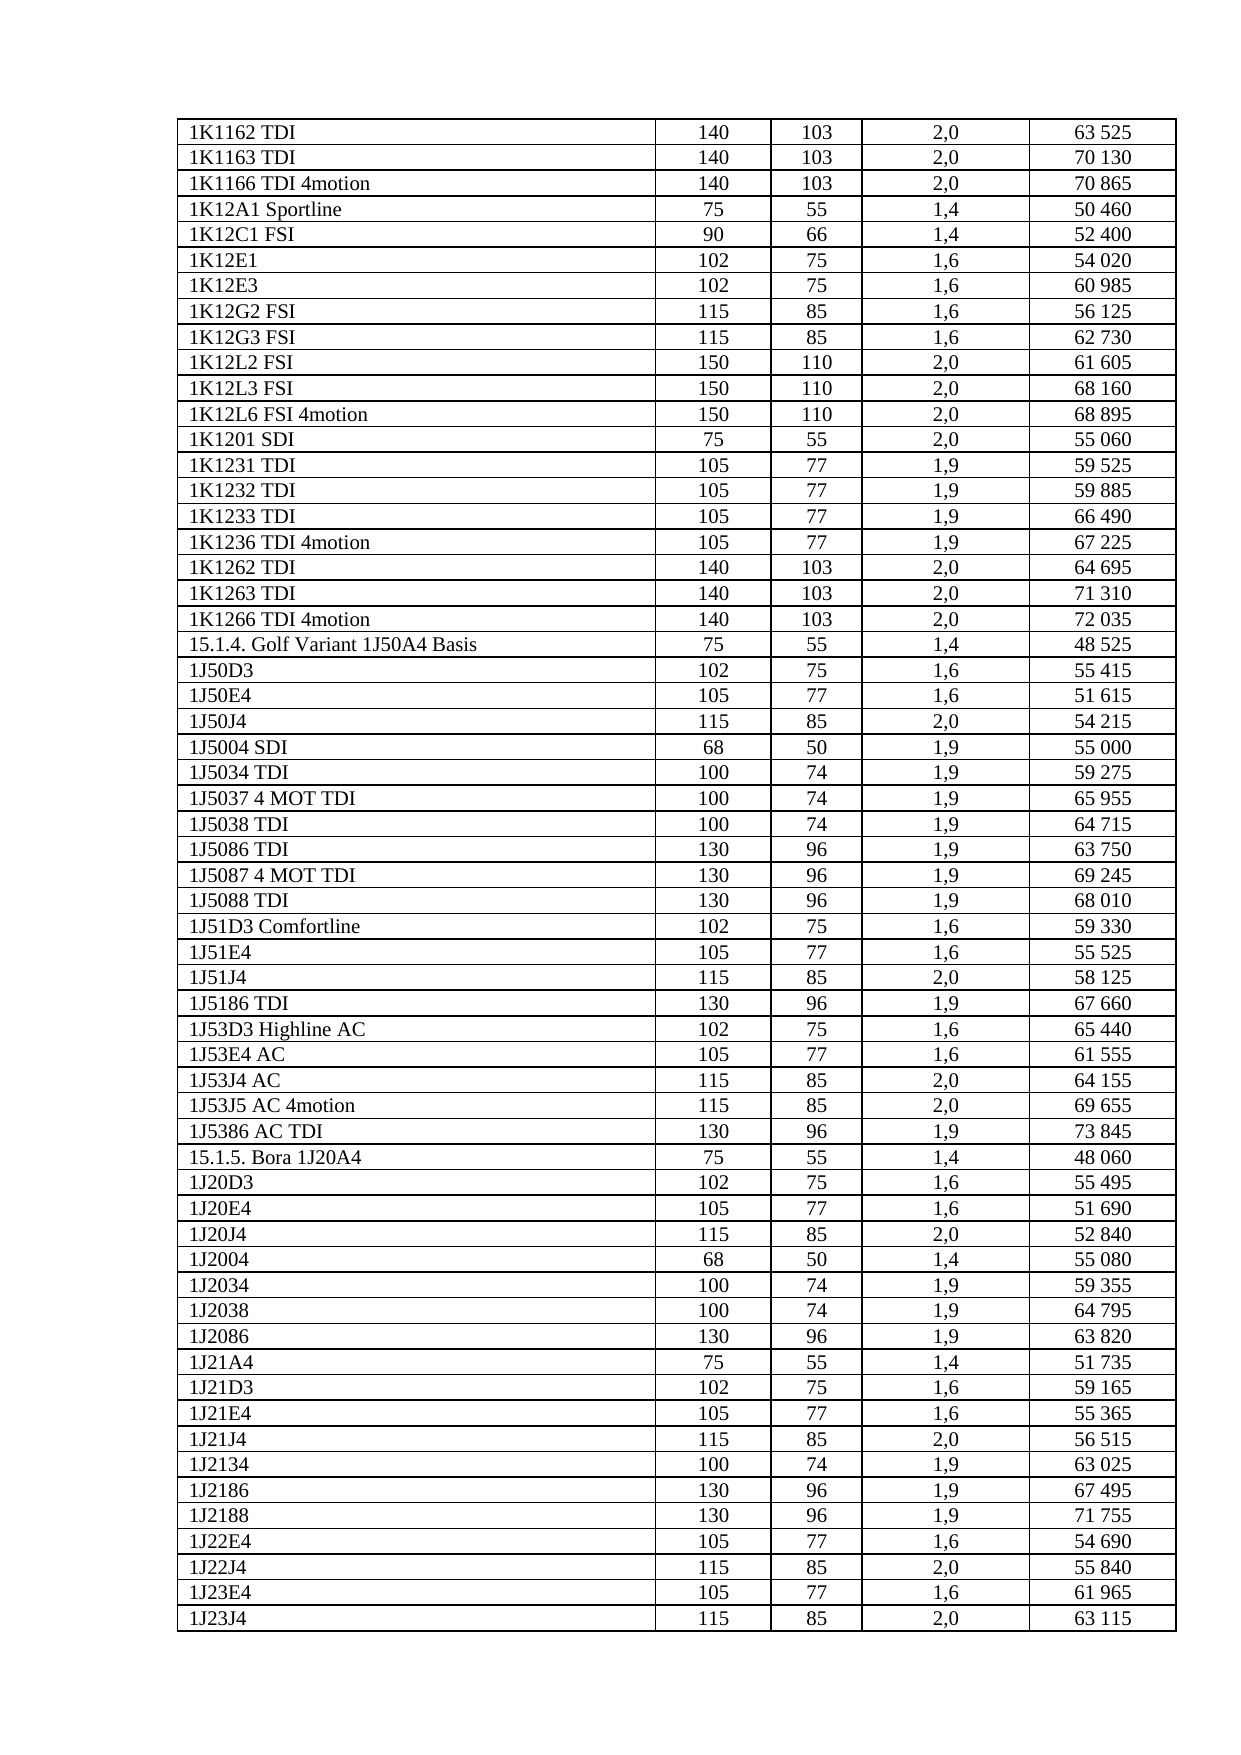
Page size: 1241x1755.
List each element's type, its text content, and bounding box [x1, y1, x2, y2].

table_cell 100 [656, 760, 770, 784]
table_cell 150 [656, 350, 770, 374]
table_cell 1J53E4 AC [178, 1042, 655, 1066]
table_cell 115 [656, 965, 770, 989]
table_cell 63 025 [1030, 1452, 1175, 1476]
table_cell 1J21D3 [178, 1375, 655, 1399]
table_cell [1177, 1066, 1181, 1092]
table_cell 1,6 [863, 683, 1029, 707]
table_cell 74 [772, 1298, 861, 1322]
table_cell 102 [656, 273, 770, 297]
table_cell 85 [772, 299, 861, 323]
table_cell [1177, 195, 1181, 221]
table_cell 85 [772, 1427, 861, 1451]
table_cell 150 [656, 402, 770, 426]
table_cell 55 415 [1030, 658, 1175, 682]
table_cell 70 865 [1030, 171, 1175, 195]
table_cell 64 155 [1030, 1068, 1175, 1092]
table_cell 1,4 [863, 1145, 1029, 1169]
table_cell 72 035 [1030, 607, 1175, 631]
table_cell 2,0 [863, 120, 1029, 144]
table_cell [1177, 810, 1181, 836]
table_cell 1J22E4 [178, 1529, 655, 1553]
table_cell 63 525 [1030, 120, 1175, 144]
table_cell 59 885 [1030, 478, 1175, 502]
table_cell 70 130 [1030, 145, 1175, 169]
table_cell 59 355 [1030, 1273, 1175, 1297]
table_cell 55 060 [1030, 427, 1175, 451]
table_cell 1,4 [863, 222, 1029, 246]
table_cell 1J2186 [178, 1478, 655, 1502]
table_cell [1177, 656, 1181, 682]
table_cell 115 [656, 325, 770, 349]
table_cell 2,0 [863, 607, 1029, 631]
table_cell 102 [656, 1017, 770, 1041]
table_cell 55 080 [1030, 1247, 1175, 1271]
table_cell 68 010 [1030, 888, 1175, 912]
table_cell 61 605 [1030, 350, 1175, 374]
table_cell 2,0 [863, 427, 1029, 451]
table_cell 63 820 [1030, 1324, 1175, 1348]
table_cell 65 955 [1030, 786, 1175, 810]
table_cell 48 060 [1030, 1145, 1175, 1169]
table_cell [1177, 349, 1181, 374]
table_cell 1K1263 TDI [178, 581, 655, 605]
table_cell 71 755 [1030, 1503, 1175, 1527]
table_cell 102 [656, 1170, 770, 1194]
table_cell [1177, 631, 1181, 656]
table_cell 1J50D3 [178, 658, 655, 682]
table_cell 2,0 [863, 145, 1029, 169]
table_cell 1K12G2 FSI [178, 299, 655, 323]
table_cell 2,0 [863, 171, 1029, 195]
table_cell 64 795 [1030, 1298, 1175, 1322]
table_cell 1K12E3 [178, 273, 655, 297]
table_cell 1,6 [863, 1529, 1029, 1553]
table_cell 1K1232 TDI [178, 478, 655, 502]
table_cell 59 165 [1030, 1375, 1175, 1399]
table_cell 1,9 [863, 786, 1029, 810]
table_cell 1,4 [863, 1350, 1029, 1374]
table_cell [1177, 579, 1181, 605]
table_cell 1J2134 [178, 1452, 655, 1476]
table_cell [1177, 400, 1181, 426]
table_cell 55 495 [1030, 1170, 1175, 1194]
table_cell 77 [772, 1196, 861, 1220]
table_cell 1J5086 TDI [178, 837, 655, 861]
table_cell 1,6 [863, 299, 1029, 323]
table_cell 2,0 [863, 1427, 1029, 1451]
table_cell 2,0 [863, 350, 1029, 374]
table_cell 130 [656, 1324, 770, 1348]
table_cell 75 [656, 632, 770, 656]
table_cell 1J51E4 [178, 940, 655, 964]
table_cell [1177, 1143, 1181, 1169]
table_cell 74 [772, 812, 861, 836]
table_cell [1177, 605, 1181, 631]
table_cell 75 [656, 427, 770, 451]
table_cell 2,0 [863, 1222, 1029, 1246]
table_cell 85 [772, 709, 861, 733]
table_cell 1,4 [863, 632, 1029, 656]
table_cell [1177, 887, 1181, 912]
table_cell 74 [772, 760, 861, 784]
table_cell 103 [772, 171, 861, 195]
table_cell 2,0 [863, 1093, 1029, 1117]
table_cell 59 525 [1030, 453, 1175, 477]
table_cell 75 [772, 1375, 861, 1399]
table_cell 2,0 [863, 555, 1029, 579]
table_cell 1K12L3 FSI [178, 376, 655, 400]
table_cell 1J23E4 [178, 1580, 655, 1604]
table_cell 1J53D3 Highline AC [178, 1017, 655, 1041]
table_cell [1177, 323, 1181, 349]
table_cell 74 [772, 1273, 861, 1297]
table_cell [1177, 1118, 1181, 1143]
table_cell 77 [772, 478, 861, 502]
table_cell 56 515 [1030, 1427, 1175, 1451]
table_cell 103 [772, 581, 861, 605]
table_cell 15.1.4. Golf Variant 1J50A4 Basis [178, 632, 655, 656]
table_cell 110 [772, 350, 861, 374]
table_cell [1177, 503, 1181, 528]
table_cell 77 [772, 453, 861, 477]
table_cell 1,9 [863, 1478, 1029, 1502]
table_cell 1J51D3 Comfortline [178, 914, 655, 938]
table_cell 66 490 [1030, 504, 1175, 528]
table_cell 77 [772, 1401, 861, 1425]
table_cell 67 225 [1030, 530, 1175, 554]
table_cell 1K12L6 FSI 4motion [178, 402, 655, 426]
table_cell 1K1236 TDI 4motion [178, 530, 655, 554]
table_cell 55 000 [1030, 735, 1175, 759]
table_cell 73 845 [1030, 1119, 1175, 1143]
table_cell 105 [656, 504, 770, 528]
table_cell 102 [656, 658, 770, 682]
table_cell 96 [772, 1503, 861, 1527]
table_cell 63 750 [1030, 837, 1175, 861]
table_cell 105 [656, 1580, 770, 1604]
table_cell 1,6 [863, 1170, 1029, 1194]
table_cell 85 [772, 1555, 861, 1579]
table_cell [1177, 1169, 1181, 1194]
table_cell 58 125 [1030, 965, 1175, 989]
table_cell 1J51J4 [178, 965, 655, 989]
table_cell 115 [656, 1606, 770, 1630]
table_cell 51 690 [1030, 1196, 1175, 1220]
table_cell 115 [656, 299, 770, 323]
table_cell 115 [656, 1555, 770, 1579]
table_cell 1,9 [863, 530, 1029, 554]
table_cell [1177, 426, 1181, 451]
table_cell 51 735 [1030, 1350, 1175, 1374]
table_cell 1,9 [863, 1273, 1029, 1297]
table_cell 85 [772, 965, 861, 989]
table_cell 110 [772, 376, 861, 400]
table_cell [1177, 272, 1181, 297]
table_cell 69 655 [1030, 1093, 1175, 1117]
table_cell 1,4 [863, 197, 1029, 221]
table_cell 1,6 [863, 1401, 1029, 1425]
table_cell 77 [772, 1042, 861, 1066]
table_cell 1K12E1 [178, 248, 655, 272]
table_cell 105 [656, 940, 770, 964]
table_cell [1177, 1041, 1181, 1066]
table_cell 1,9 [863, 1298, 1029, 1322]
table_cell 85 [772, 1093, 861, 1117]
table_cell 1J20E4 [178, 1196, 655, 1220]
table_cell 1J50E4 [178, 683, 655, 707]
table_cell 103 [772, 145, 861, 169]
table_cell 103 [772, 607, 861, 631]
table_cell 1,9 [863, 760, 1029, 784]
table_cell 63 115 [1030, 1606, 1175, 1630]
table_cell 51 615 [1030, 683, 1175, 707]
table_cell 1K1162 TDI [178, 120, 655, 144]
table_cell 1J21J4 [178, 1427, 655, 1451]
table_cell [1177, 477, 1181, 502]
table_cell [1177, 169, 1181, 195]
table_cell 75 [656, 1350, 770, 1374]
table_cell 75 [772, 658, 861, 682]
table_cell 1K12A1 Sportline [178, 197, 655, 221]
table_cell 115 [656, 1222, 770, 1246]
table_cell 85 [772, 325, 861, 349]
table_cell 75 [772, 1017, 861, 1041]
table_cell 130 [656, 1503, 770, 1527]
table_cell 74 [772, 1452, 861, 1476]
table_cell 1,6 [863, 1580, 1029, 1604]
table_cell 55 525 [1030, 940, 1175, 964]
table_cell 1,6 [863, 940, 1029, 964]
table_cell 102 [656, 248, 770, 272]
table_cell [1177, 144, 1181, 169]
table_cell 50 460 [1030, 197, 1175, 221]
table_cell 1J2034 [178, 1273, 655, 1297]
table_cell 1J50J4 [178, 709, 655, 733]
table_cell [1177, 1323, 1181, 1348]
table_cell 74 [772, 786, 861, 810]
table_cell 68 [656, 1247, 770, 1271]
table_cell 1J21E4 [178, 1401, 655, 1425]
table_cell 1K1163 TDI [178, 145, 655, 169]
table_cell 1,6 [863, 1196, 1029, 1220]
table_cell 77 [772, 1580, 861, 1604]
table_cell 1K1231 TDI [178, 453, 655, 477]
table_cell 1,6 [863, 658, 1029, 682]
table_cell [1177, 1246, 1181, 1271]
table_cell [1177, 1553, 1181, 1579]
table_cell [1177, 784, 1181, 810]
table_cell [1177, 1297, 1181, 1322]
table_cell 77 [772, 683, 861, 707]
table_cell [1177, 964, 1181, 989]
table_cell 1,9 [863, 504, 1029, 528]
table_cell 96 [772, 991, 861, 1015]
table_cell 96 [772, 1478, 861, 1502]
table_cell [1177, 118, 1181, 144]
table_cell [1177, 1502, 1181, 1527]
table_cell 140 [656, 171, 770, 195]
table_cell [1177, 1194, 1181, 1220]
table_cell 60 985 [1030, 273, 1175, 297]
table_cell [1177, 1579, 1181, 1604]
table_cell 55 [772, 1145, 861, 1169]
table_cell 1J5088 TDI [178, 888, 655, 912]
table_cell 1J2086 [178, 1324, 655, 1348]
table_cell 1J53J5 AC 4motion [178, 1093, 655, 1117]
table_cell 68 895 [1030, 402, 1175, 426]
table_cell 66 [772, 222, 861, 246]
table_cell 96 [772, 1324, 861, 1348]
table_cell 130 [656, 888, 770, 912]
table_cell 1,9 [863, 888, 1029, 912]
table_cell 96 [772, 888, 861, 912]
table_cell [1177, 1399, 1181, 1425]
table_cell 150 [656, 376, 770, 400]
table_cell [1177, 733, 1181, 759]
table_cell [1177, 1092, 1181, 1117]
table_cell 61 965 [1030, 1580, 1175, 1604]
table_cell 140 [656, 120, 770, 144]
table_cell 1J5186 TDI [178, 991, 655, 1015]
table_cell 96 [772, 863, 861, 887]
table_cell 100 [656, 1298, 770, 1322]
table_cell 1,9 [863, 735, 1029, 759]
table_cell 64 695 [1030, 555, 1175, 579]
table_cell [1177, 938, 1181, 964]
table_cell 2,0 [863, 376, 1029, 400]
table_cell 75 [772, 1170, 861, 1194]
table_cell 140 [656, 145, 770, 169]
table_cell 140 [656, 607, 770, 631]
table_cell 1J5037 4 MOT TDI [178, 786, 655, 810]
table_cell 1J5004 SDI [178, 735, 655, 759]
table_cell 77 [772, 1529, 861, 1553]
table_cell 85 [772, 1068, 861, 1092]
table_cell 130 [656, 837, 770, 861]
table_cell 1K1266 TDI 4motion [178, 607, 655, 631]
table_cell 1J23J4 [178, 1606, 655, 1630]
table_cell 1,9 [863, 1119, 1029, 1143]
table_cell [1177, 374, 1181, 400]
table_cell 75 [772, 248, 861, 272]
table_cell 103 [772, 555, 861, 579]
table_cell 1,6 [863, 325, 1029, 349]
table_cell 115 [656, 709, 770, 733]
table_cell 68 160 [1030, 376, 1175, 400]
table_cell [1177, 1374, 1181, 1399]
table_cell [1177, 221, 1181, 246]
table_cell 77 [772, 530, 861, 554]
table_cell 85 [772, 1222, 861, 1246]
table_cell 100 [656, 812, 770, 836]
table_cell 1K12L2 FSI [178, 350, 655, 374]
table_cell 2,0 [863, 1606, 1029, 1630]
table_cell 62 730 [1030, 325, 1175, 349]
table_cell 1,6 [863, 914, 1029, 938]
table_cell [1177, 1604, 1181, 1630]
table_cell 105 [656, 453, 770, 477]
table_cell 65 440 [1030, 1017, 1175, 1041]
table_cell [1177, 1476, 1181, 1502]
table_cell 1J5038 TDI [178, 812, 655, 836]
table_cell 105 [656, 1042, 770, 1066]
table_cell 105 [656, 478, 770, 502]
table_cell [1177, 1015, 1181, 1041]
table_cell 55 [772, 632, 861, 656]
table_cell [1177, 528, 1181, 554]
table_cell 1J5087 4 MOT TDI [178, 863, 655, 887]
table_cell 64 715 [1030, 812, 1175, 836]
table_cell 75 [656, 1145, 770, 1169]
table_cell 77 [772, 940, 861, 964]
table_cell 2,0 [863, 965, 1029, 989]
table_cell 2,0 [863, 581, 1029, 605]
table_cell 2,0 [863, 1068, 1029, 1092]
table_cell [1177, 246, 1181, 272]
table_cell 1J2004 [178, 1247, 655, 1271]
table_cell 105 [656, 1529, 770, 1553]
table_cell [1177, 913, 1181, 938]
table_cell 55 [772, 427, 861, 451]
table_cell [1177, 1271, 1181, 1297]
table_cell 55 [772, 1350, 861, 1374]
table_cell [1177, 682, 1181, 707]
table_cell 56 125 [1030, 299, 1175, 323]
table_cell 1J5034 TDI [178, 760, 655, 784]
table_cell 69 245 [1030, 863, 1175, 887]
table_cell 1,9 [863, 812, 1029, 836]
table_cell 71 310 [1030, 581, 1175, 605]
table_cell 61 555 [1030, 1042, 1175, 1066]
table_cell 105 [656, 1196, 770, 1220]
table_cell 1,9 [863, 453, 1029, 477]
table_cell 90 [656, 222, 770, 246]
table_cell 105 [656, 1401, 770, 1425]
table_cell 1,9 [863, 478, 1029, 502]
table_cell 96 [772, 837, 861, 861]
table_cell 1,4 [863, 1247, 1029, 1271]
table_cell 1K1233 TDI [178, 504, 655, 528]
table_cell 54 215 [1030, 709, 1175, 733]
table_cell [1177, 451, 1181, 477]
table_cell 1J2188 [178, 1503, 655, 1527]
table_cell 48 525 [1030, 632, 1175, 656]
table_cell 52 840 [1030, 1222, 1175, 1246]
table_cell 115 [656, 1427, 770, 1451]
table_cell 96 [772, 1119, 861, 1143]
table_cell 55 365 [1030, 1401, 1175, 1425]
table_cell 55 [772, 197, 861, 221]
table_cell 75 [656, 197, 770, 221]
table_cell 102 [656, 1375, 770, 1399]
table_cell 1,9 [863, 837, 1029, 861]
table_cell 1,9 [863, 863, 1029, 887]
table_cell 2,0 [863, 402, 1029, 426]
table_cell [1177, 1425, 1181, 1451]
table_cell 130 [656, 991, 770, 1015]
table_cell 140 [656, 581, 770, 605]
table_cell 50 [772, 1247, 861, 1271]
table_cell [1177, 1451, 1181, 1476]
table_cell 59 275 [1030, 760, 1175, 784]
table_cell 1,9 [863, 991, 1029, 1015]
table_cell 1,9 [863, 1324, 1029, 1348]
table_cell 1,6 [863, 1375, 1029, 1399]
table_cell 1K1201 SDI [178, 427, 655, 451]
table_cell 130 [656, 1119, 770, 1143]
table_cell [1177, 759, 1181, 784]
table_cell 1,9 [863, 1452, 1029, 1476]
table_cell 1K1166 TDI 4motion [178, 171, 655, 195]
table_cell 1K12G3 FSI [178, 325, 655, 349]
table_cell 1K12C1 FSI [178, 222, 655, 246]
table_cell 1,6 [863, 1017, 1029, 1041]
table_cell [1177, 708, 1181, 733]
table_cell 54 020 [1030, 248, 1175, 272]
table_cell 77 [772, 504, 861, 528]
table_cell 102 [656, 914, 770, 938]
table_cell 100 [656, 1452, 770, 1476]
table_cell 85 [772, 1606, 861, 1630]
table_cell 1,6 [863, 273, 1029, 297]
table_cell 110 [772, 402, 861, 426]
table_cell 1K1262 TDI [178, 555, 655, 579]
table_cell [1177, 1348, 1181, 1374]
table_cell 115 [656, 1093, 770, 1117]
table_cell [1177, 298, 1181, 323]
table_cell 140 [656, 555, 770, 579]
table_cell 1,6 [863, 248, 1029, 272]
table_cell [1177, 1528, 1181, 1553]
table_cell 1J22J4 [178, 1555, 655, 1579]
table_cell 2,0 [863, 1555, 1029, 1579]
table_cell 1,9 [863, 1503, 1029, 1527]
table_cell 59 330 [1030, 914, 1175, 938]
table_cell [1177, 1220, 1181, 1246]
table_cell [1177, 836, 1181, 861]
table_cell 115 [656, 1068, 770, 1092]
table_cell 100 [656, 786, 770, 810]
table_cell 100 [656, 1273, 770, 1297]
table_cell 103 [772, 120, 861, 144]
table_cell 1J53J4 AC [178, 1068, 655, 1092]
table_cell 1,6 [863, 1042, 1029, 1066]
table_cell 1J20D3 [178, 1170, 655, 1194]
table_cell 130 [656, 1478, 770, 1502]
table_cell 75 [772, 914, 861, 938]
table_cell [1177, 989, 1181, 1015]
table_cell 68 [656, 735, 770, 759]
table_cell 54 690 [1030, 1529, 1175, 1553]
table_cell 50 [772, 735, 861, 759]
table_cell 67 495 [1030, 1478, 1175, 1502]
table_cell 67 660 [1030, 991, 1175, 1015]
table_cell 130 [656, 863, 770, 887]
table_cell 75 [772, 273, 861, 297]
table_cell 52 400 [1030, 222, 1175, 246]
table_cell 1J20J4 [178, 1222, 655, 1246]
table_cell 1J2038 [178, 1298, 655, 1322]
table_cell 1J5386 AC TDI [178, 1119, 655, 1143]
table_cell 55 840 [1030, 1555, 1175, 1579]
table_cell [1177, 861, 1181, 887]
table_cell [1177, 554, 1181, 579]
table_cell 105 [656, 530, 770, 554]
table_cell 2,0 [863, 709, 1029, 733]
table_cell 1J21A4 [178, 1350, 655, 1374]
table_cell 105 [656, 683, 770, 707]
table_cell 15.1.5. Bora 1J20A4 [178, 1145, 655, 1169]
